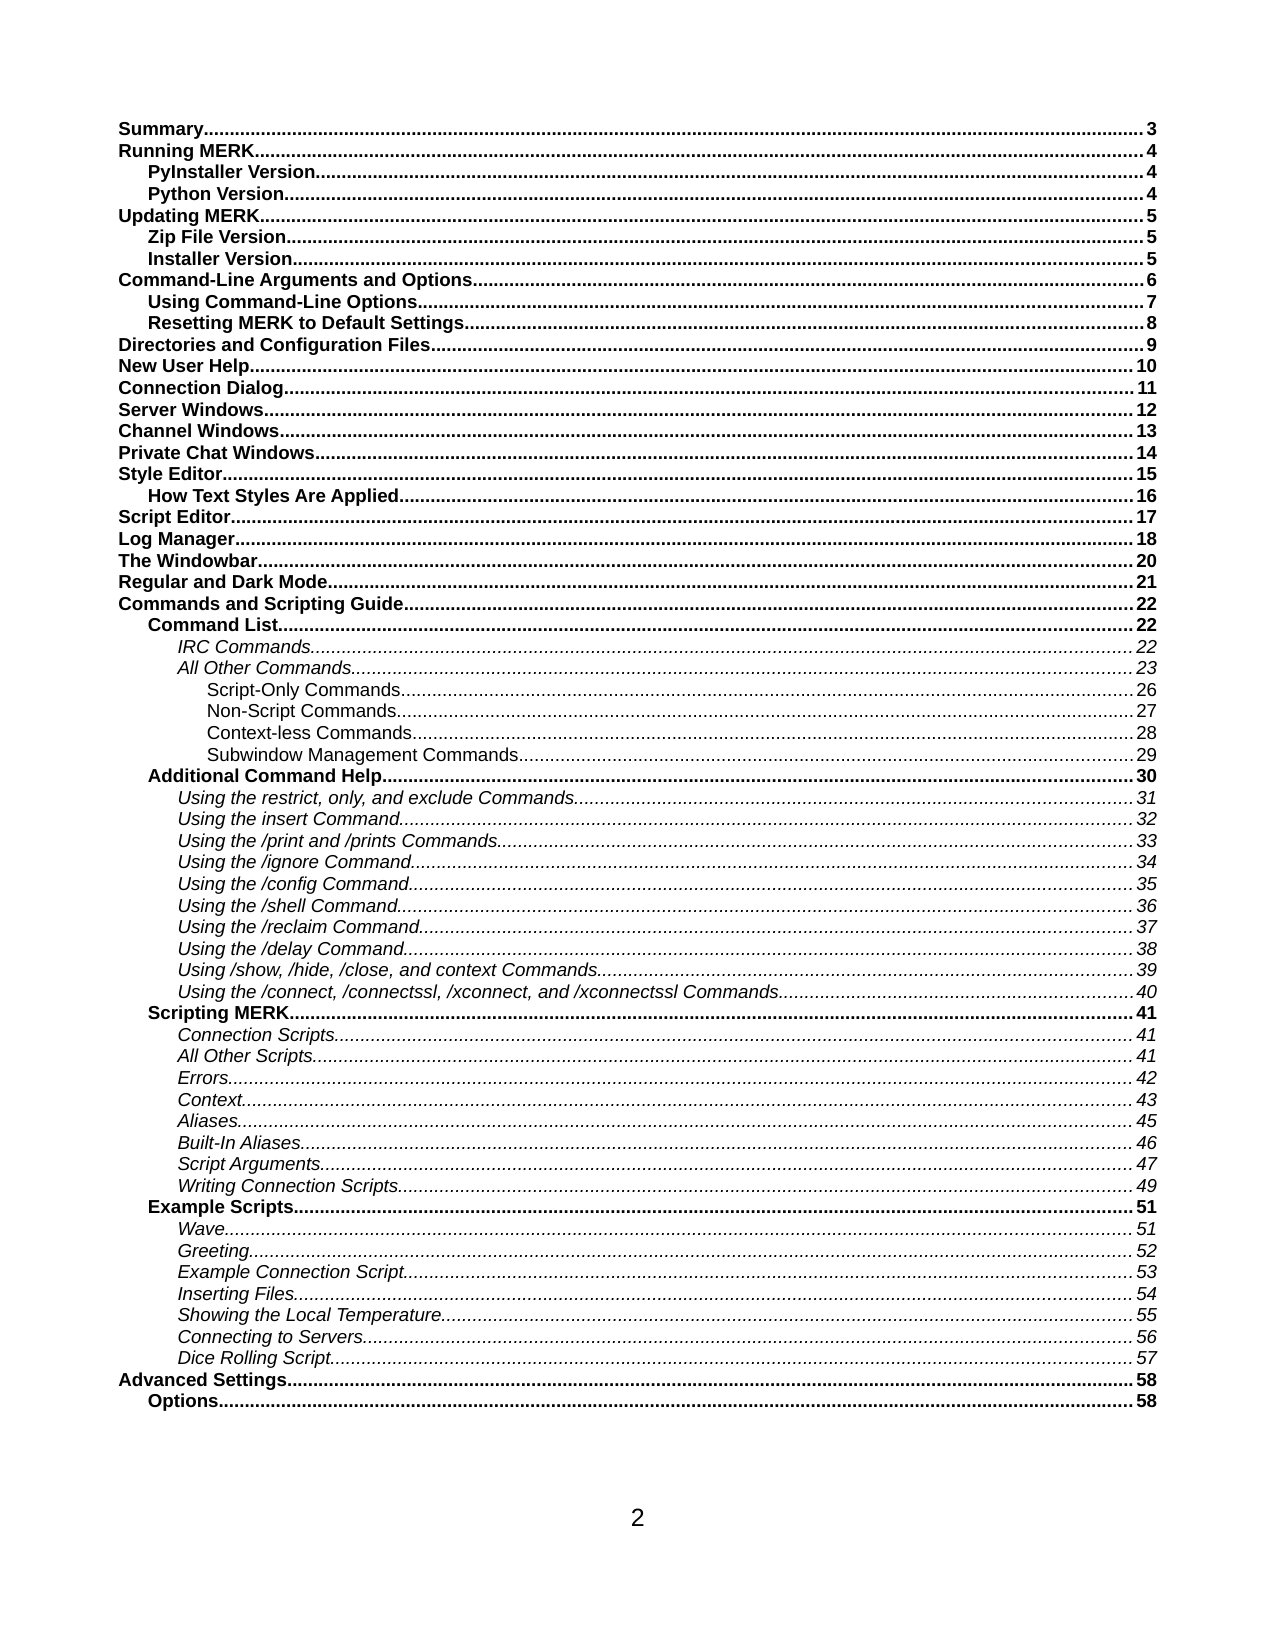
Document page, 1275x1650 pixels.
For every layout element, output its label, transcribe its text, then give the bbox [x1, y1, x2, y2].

text IRC Commands 22 [177, 636, 1157, 657]
text Using the /connect, /connectssl, /xconnect, and /xconnectssl Commands 40 [177, 981, 1157, 1002]
text Using the /reclaim Command 37 [177, 916, 1157, 937]
text Channel Windows 13 [118, 420, 1157, 442]
text Summary 3 [118, 118, 1157, 140]
text Using the /shell Command 36 [177, 894, 1157, 916]
text Additional Command Help 30 [148, 765, 1157, 787]
text Example Scripts 51 [148, 1196, 1157, 1218]
text Context 43 [177, 1088, 1157, 1110]
text Using /show, /hide, /close, and context Commands 39 [177, 959, 1157, 981]
text Errors 42 [177, 1067, 1157, 1088]
text Connecting to Servers 56 [177, 1326, 1157, 1347]
text Resetting MERK to Default Settings 8 [148, 312, 1157, 334]
text Connection Scripts 41 [177, 1024, 1157, 1045]
text The Windowbar 20 [118, 549, 1157, 571]
text Using the /config Command 35 [177, 873, 1157, 894]
text Using the restrict, only, and exclude Commands 31 [177, 787, 1157, 808]
text Directories and Configuration Files 9 [118, 334, 1157, 355]
text Example Connection Script 53 [177, 1261, 1157, 1282]
text All Other Commands 23 [177, 657, 1157, 679]
text Using the /ignore Command 34 [177, 851, 1157, 873]
text New User Help 10 [118, 355, 1157, 377]
text Updating MERK 5 [118, 204, 1157, 226]
text Running MERK 4 [118, 140, 1157, 161]
text Using Command-Line Options 7 [148, 291, 1157, 312]
text Aliases 45 [177, 1110, 1157, 1132]
text Inserting Files 54 [177, 1282, 1157, 1304]
text Commands and Scripting Guide 22 [118, 592, 1157, 614]
text Greeting 52 [177, 1239, 1157, 1261]
text Python Version 4 [148, 183, 1157, 204]
text Command List 22 [148, 614, 1157, 636]
text Using the /delay Command 38 [177, 937, 1157, 959]
text Style Editor 15 [118, 463, 1157, 485]
text All Other Scripts 41 [177, 1045, 1157, 1067]
text Dice Rolling Script 57 [177, 1347, 1157, 1369]
text Script-Only Commands 26 [207, 679, 1157, 700]
text Regular and Dark Mode 21 [118, 571, 1157, 592]
text Private Chat Windows 14 [118, 442, 1157, 463]
text Using the /print and /prints Commands 33 [177, 830, 1157, 851]
text Writing Connection Scripts 49 [177, 1175, 1157, 1196]
text Showing the Local Temperature 55 [177, 1304, 1157, 1326]
text Non-Script Commands 27 [207, 700, 1157, 722]
text How Text Styles Are Applied 16 [148, 485, 1157, 506]
text Command-Line Arguments and Options 6 [118, 269, 1157, 291]
text Options 58 [148, 1390, 1157, 1412]
text Subwindow Management Commands 29 [207, 743, 1157, 765]
text Server Windows 12 [118, 398, 1157, 420]
text Advanced Settings 58 [118, 1369, 1157, 1390]
text Installer Version 5 [148, 247, 1157, 269]
text Using the insert Command 32 [177, 808, 1157, 830]
text Built-In Aliases 46 [177, 1132, 1157, 1153]
text Script Editor 17 [118, 506, 1157, 528]
text Wave 51 [177, 1218, 1157, 1239]
text Context-less Commands 28 [207, 722, 1157, 743]
text Script Arguments 47 [177, 1153, 1157, 1175]
text Connection Dialog 11 [118, 377, 1157, 398]
text Zip File Version 5 [148, 226, 1157, 247]
text PyInstaller Version 4 [148, 161, 1157, 183]
text Log Manager 18 [118, 528, 1157, 549]
text Scripting MERK 41 [148, 1002, 1157, 1024]
